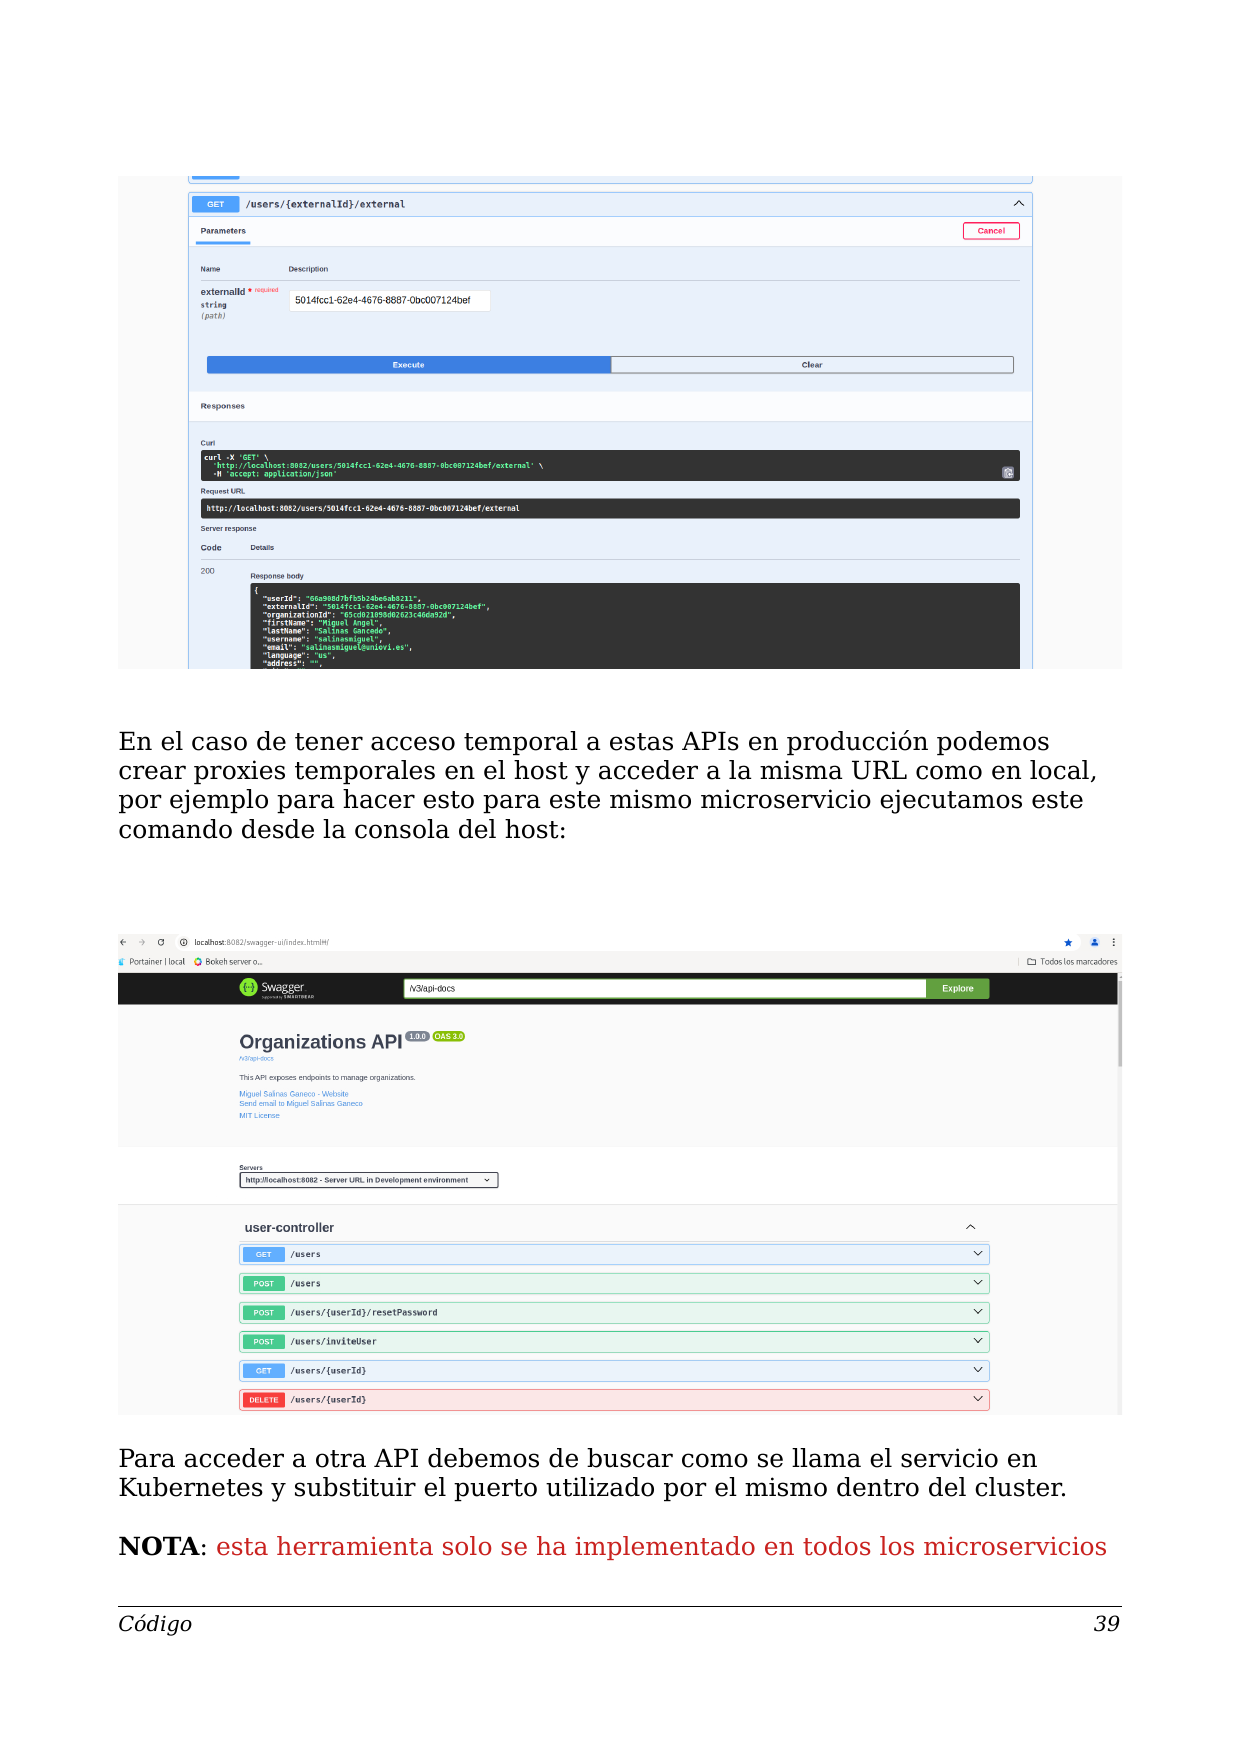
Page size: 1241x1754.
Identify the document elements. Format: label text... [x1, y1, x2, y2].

text Para acceder a otra API debemos de buscar como se llama el servicio en Kubernetes y substituir el puerto utilizado por el mismo dentro del cluster. NOTA: esta herramienta solo se ha implementado en todos los microservicios [118, 1415, 1122, 1561]
text En el caso de tener acceso temporal a estas APIs en producción podemos crear proxies temporales en el host y acceder a la misma URL como en local, por ejemplo para hacer esto para este mismo microservicio ejecutamos este comando desde la consola del host: [118, 669, 1122, 844]
picture [118, 176, 1123, 669]
picture [118, 934, 1123, 1415]
